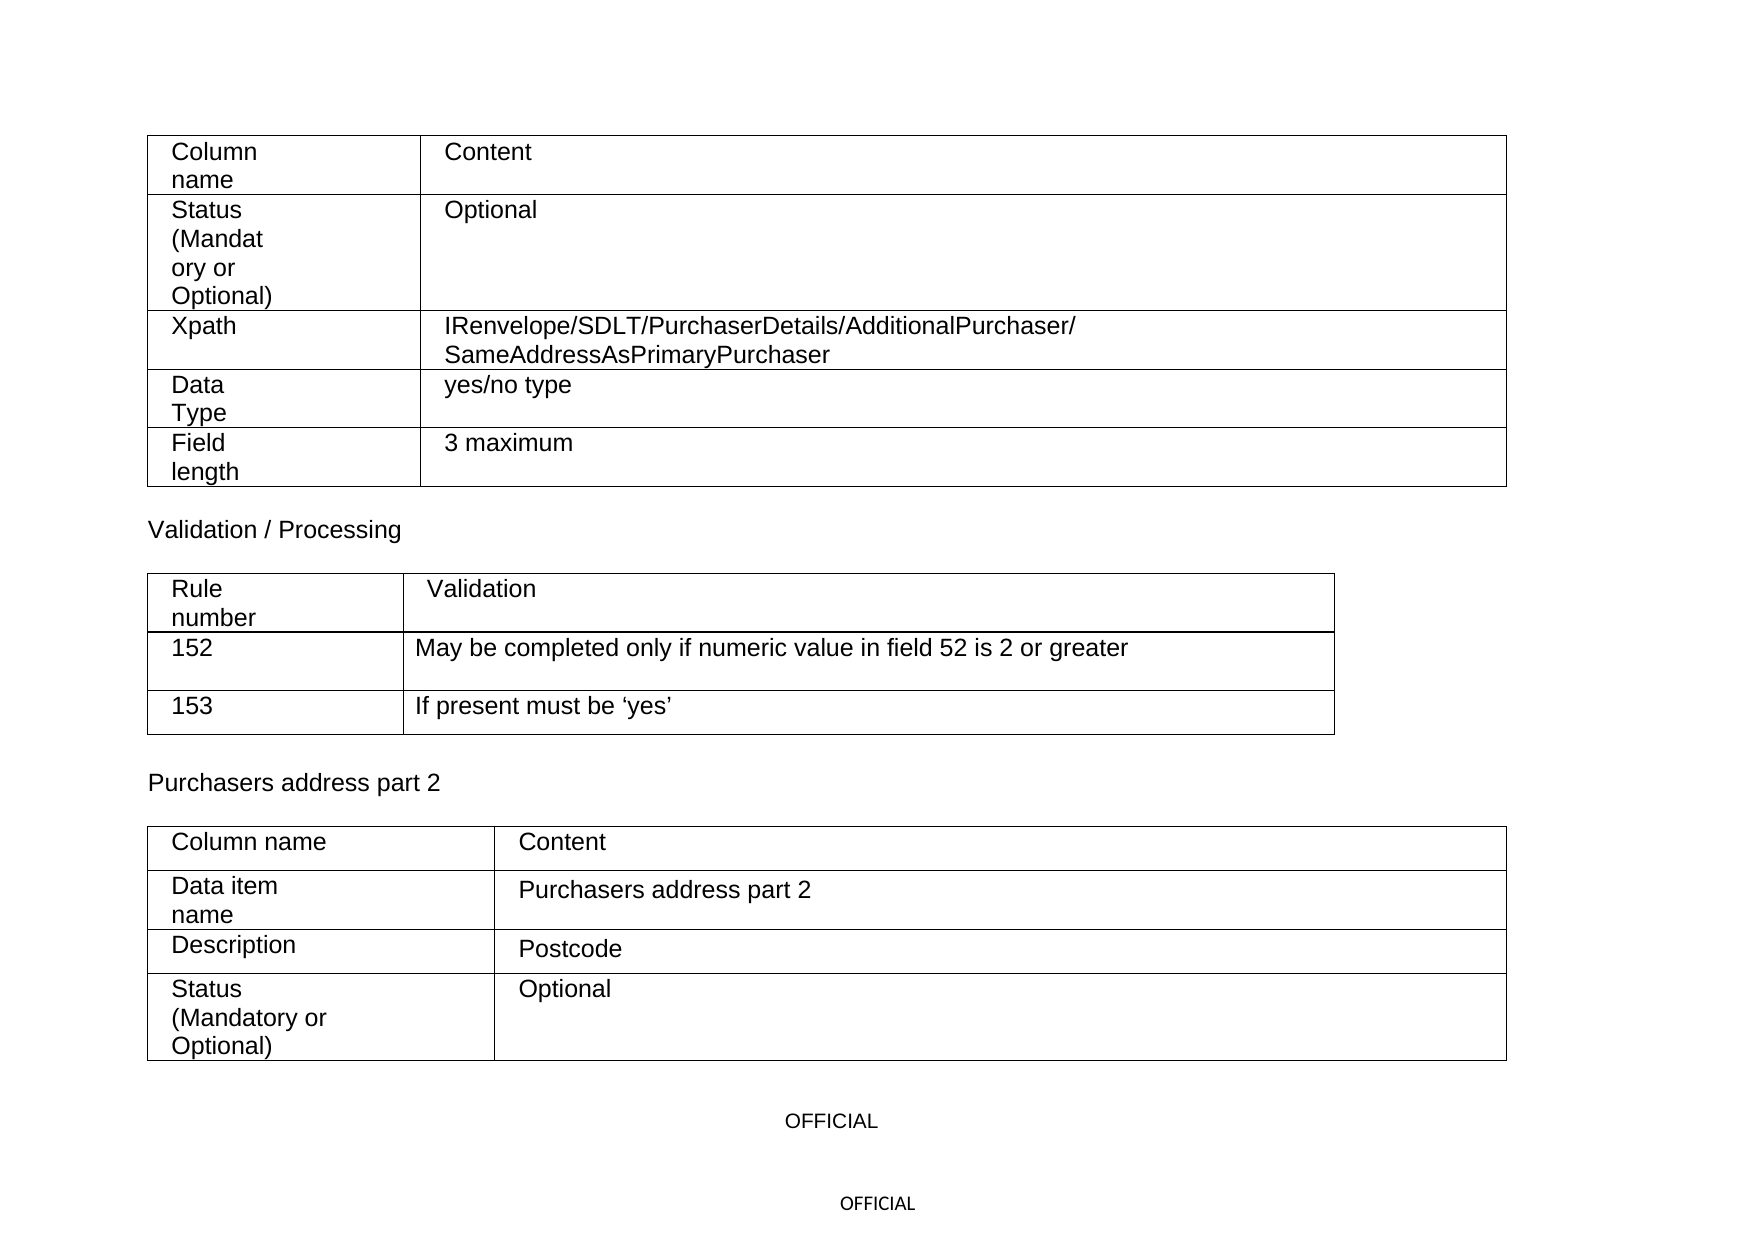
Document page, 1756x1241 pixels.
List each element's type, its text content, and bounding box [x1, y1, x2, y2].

table_header Rule number [148, 574, 403, 631]
table_cell Status (Mandatory or Optional) [148, 974, 494, 1060]
table_cell 3 maximum [421, 428, 1506, 486]
table_cell May be completed only if numeric value in field 52 is 2 or greater [404, 633, 1334, 690]
table_cell 152 [148, 633, 403, 690]
table_cell Postcode [495, 930, 1506, 973]
subtitle Purchasers address part 2 [148, 768, 1515, 797]
table_header Column name [148, 136, 420, 194]
table_cell Field length [148, 428, 420, 486]
table_cell Data Type [148, 370, 420, 427]
table_header Content [421, 136, 1506, 194]
table_cell Optional [421, 195, 1506, 310]
table_cell Data item name [148, 871, 494, 928]
table_cell Description [148, 930, 494, 973]
table_cell IRenvelope/SDLT/PurchaserDetails/AdditionalPurchaser/SameAddressAsPrimaryPurchaser [421, 311, 1506, 368]
table_cell If present must be ‘yes’ [404, 691, 1334, 734]
table_cell Optional [495, 974, 1506, 1060]
table_cell Xpath [148, 311, 420, 368]
table_header Content [495, 827, 1506, 870]
table_cell 153 [148, 691, 403, 734]
table_cell Status (Mandatory or Optional) [148, 195, 420, 310]
table_cell yes/no type [421, 370, 1506, 427]
text Validation / Processing [148, 515, 1515, 544]
table_header Validation [404, 574, 1334, 631]
table_cell Purchasers address part 2 [495, 871, 1506, 928]
table_header Column name [148, 827, 494, 870]
